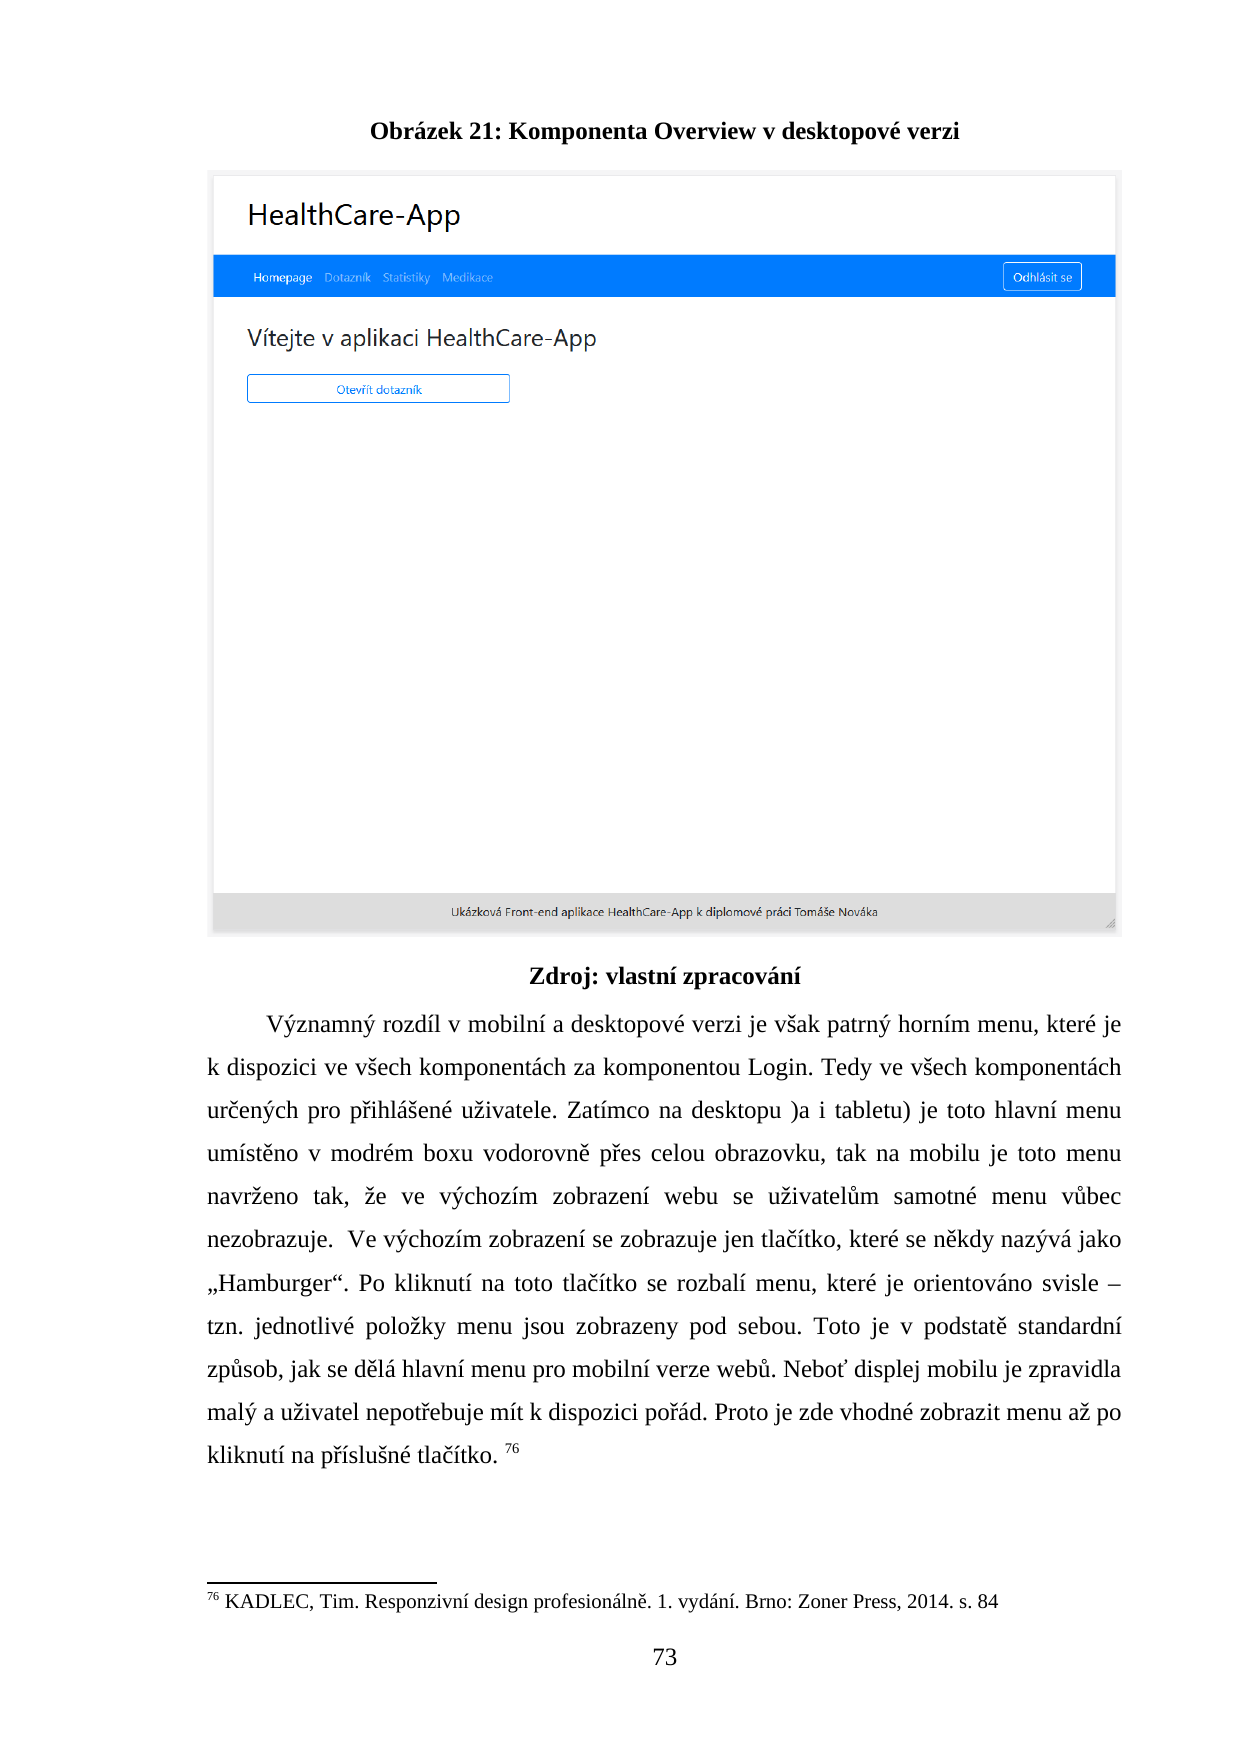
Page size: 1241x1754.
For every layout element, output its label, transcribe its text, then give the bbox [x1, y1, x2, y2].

text Obrázek 21: Komponenta Overview v desktopové verzi [207, 116, 1122, 145]
text Významný rozdíl v mobilní a desktopové verzi je však patrný horním menu, které je k dispozici ve všech komponentách za komponentou Login. Tedy ve všech komponentách určených pro přihlášené uživatele. Zatímco na desktopu )a i tabletu) je toto hlavní menu umístěno v modrém boxu vodorovně přes celou obrazovku, tak na mobilu je toto menu navrženo tak, že ve výchozím zobrazení webu se uživatelům samotné menu vůbec nezobrazuje. Ve výchozím zobrazení se zobrazuje jen tlačítko, které se někdy nazývá jako „Hamburger“. Po kliknutí na toto tlačítko se rozbalí menu, které je orientováno svisle – tzn. jednotlivé položky menu jsou zobrazeny pod sebou. Toto je v podstatě standardní způsob, jak se dělá hlavní menu pro mobilní verze webů. Neboť displej mobilu je zpravidla malý a uživatel nepotřebuje mít k dispozici pořád. Proto je zde vhodné zobrazit menu až po kliknutí na příslušné tlačítko. [207, 994, 1122, 1469]
text Zdroj: vlastní zpracování [207, 961, 1122, 990]
list KADLEC, Tim. Responzivní design profesionálně. 1. vydání. Brno: Zoner Press, 2014. s. 84 [207, 1589, 1122, 1613]
picture [207, 170, 1122, 937]
